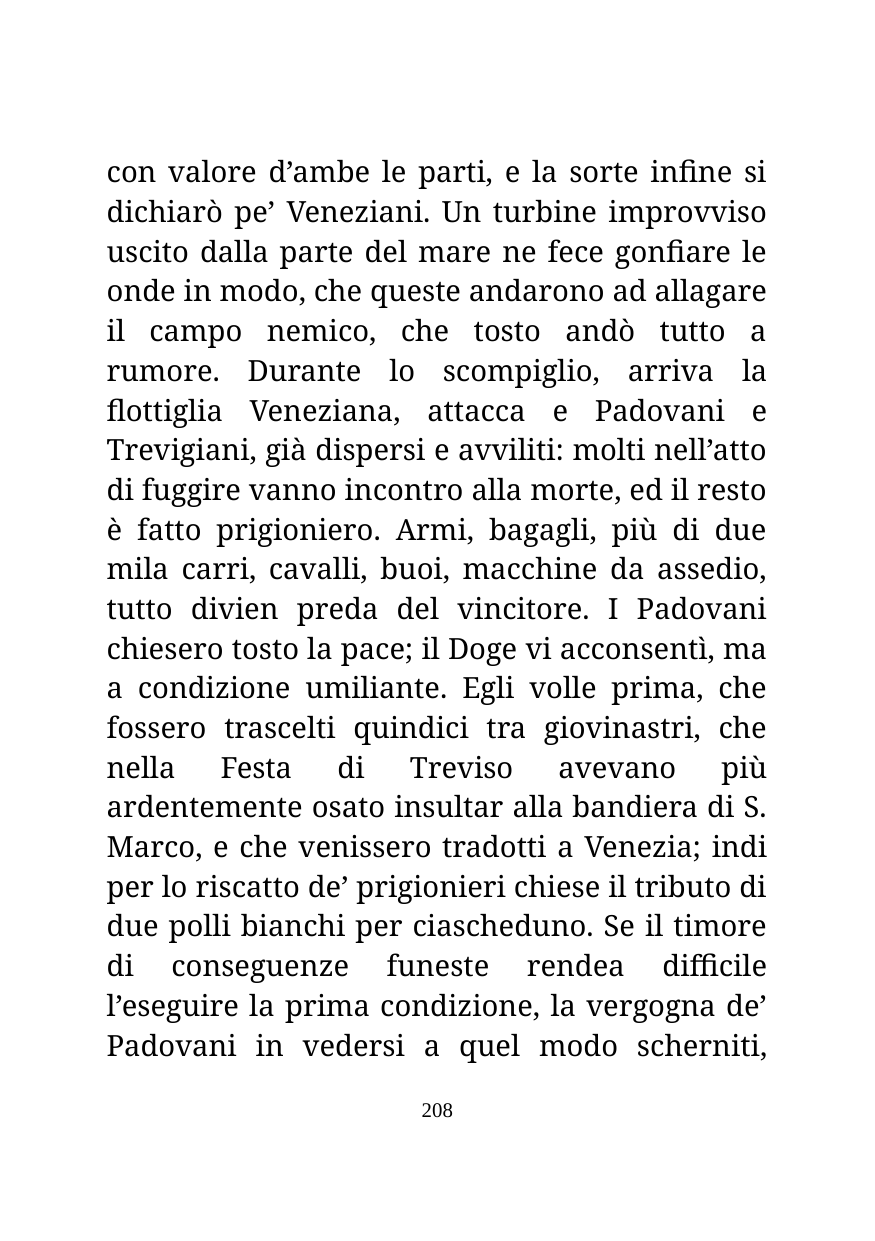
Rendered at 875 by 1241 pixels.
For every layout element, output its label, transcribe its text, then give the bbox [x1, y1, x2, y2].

text con valore d’ambe le parti, e la sorte infine si dichiarò pe’ Veneziani. Un turbine improvviso uscito dalla parte del mare ne fece gonfiare le onde in modo, che queste andarono ad allagare il campo nemico, che tosto andò tutto a rumore. Durante lo scompiglio, arriva la flottiglia Veneziana, attacca e Padovani e Trevigiani, già dispersi e avviliti: molti nell’atto di fuggire vanno incontro alla morte, ed il resto è fatto prigioniero. Armi, bagagli, più di due mila carri, cavalli, buoi, macchine da assedio, tutto divien preda del vincitore. I Padovani chiesero tosto la pace; il Doge vi acconsentì, ma a condizione umiliante. Egli volle prima, che fossero trascelti quindici tra giovinastri, che nella Festa di Treviso avevano più ardentemente osato insultar alla bandiera di S. Marco, e che venissero tradotti a Venezia; indi per lo riscatto de’ prigionieri chiese il tributo di due polli bianchi per ciascheduno. Se il timore di conseguenze funeste rendea difficile l’eseguire la prima condizione, la vergogna de’ Padovani in vedersi a quel modo scherniti, [106, 152, 768, 1064]
